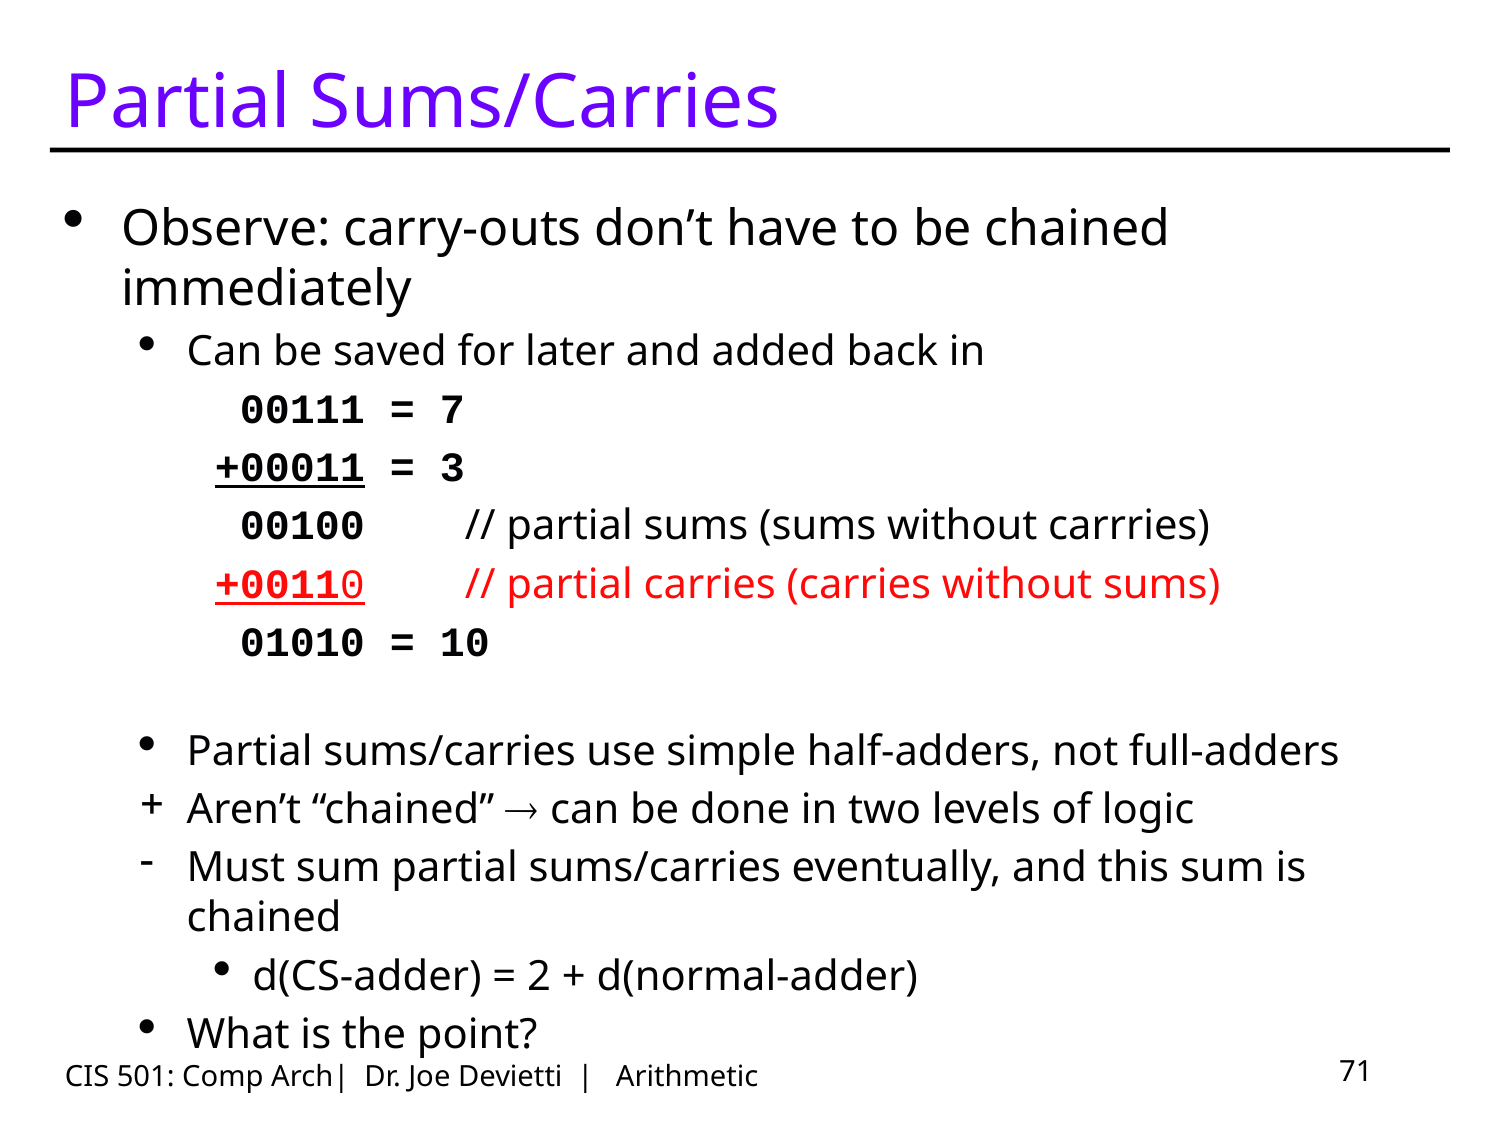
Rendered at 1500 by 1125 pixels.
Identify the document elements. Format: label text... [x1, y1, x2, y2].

text_box Observe: carry-outs don’t have to be chained immediately Can be saved for later and added back in 00111 = 7 +00011 = 3 00100 // partial sums (sums without carrries) +00110 // partial carries (carries without sums) 01010 = 10 Partial sums/carries use simple half-adders, not full-adders Aren’t “chained”  can be done in two levels of logic Must sum partial sums/carries eventually, and this sum is chained d(CS-adder) = 2 + d(normal-adder) What is the point? [49, 187, 1450, 1025]
text_box Partial Sums/Carries [49, 37, 1363, 150]
text_box CIS 501: Comp Arch| Dr. Joe Devietti | Arithmetic [49, 1049, 988, 1100]
text_box [1074, 1049, 1388, 1100]
